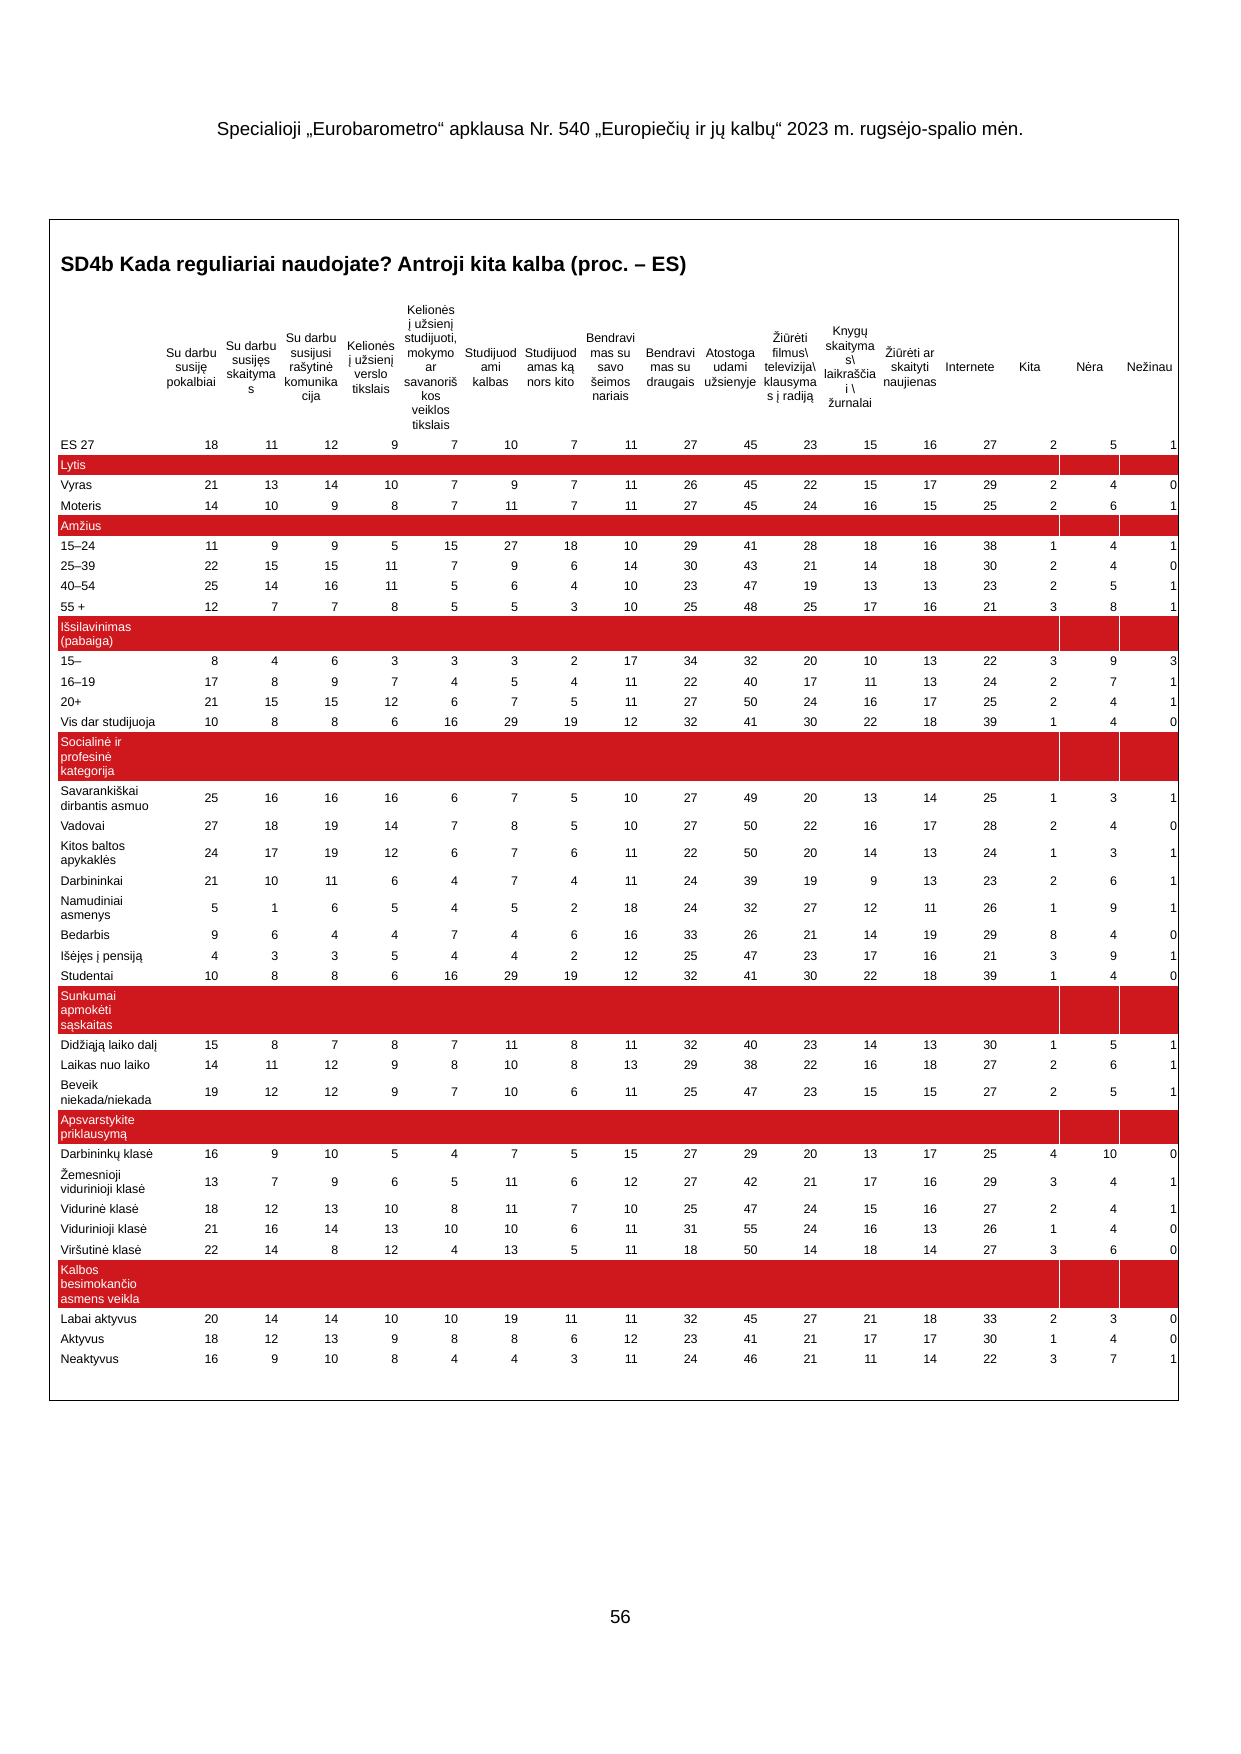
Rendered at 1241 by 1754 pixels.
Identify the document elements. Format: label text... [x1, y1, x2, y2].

table_cell 30 [760, 965, 820, 986]
table_cell 4 [401, 1144, 461, 1164]
table_cell 27 [640, 495, 700, 515]
table_cell 4 [1060, 1219, 1119, 1239]
table_cell 9 [1060, 890, 1119, 925]
table_cell 9 [461, 556, 521, 576]
table_cell 2 [1000, 671, 1059, 691]
table_cell 10 [341, 475, 401, 495]
table_cell 5 [461, 671, 521, 691]
table_cell 7 [1060, 1349, 1119, 1369]
table_cell Internete [940, 299, 1000, 434]
table_cell 27 [161, 815, 221, 836]
table_cell 11 [880, 890, 940, 925]
table_cell 13 [880, 836, 940, 870]
table_cell 7 [281, 1035, 341, 1055]
table_cell 14 [760, 1239, 820, 1259]
table_cell 1 [1120, 691, 1178, 712]
table_cell 13 [880, 1035, 940, 1055]
table_cell 1 [1000, 1219, 1059, 1239]
table_cell 6 [401, 691, 461, 712]
table_cell 15 [820, 1075, 880, 1109]
table_cell 33 [640, 925, 700, 945]
table_cell 19 [161, 1075, 221, 1109]
table_cell [820, 616, 880, 651]
table_cell 27 [760, 890, 820, 925]
table_cell 1 [1120, 596, 1178, 616]
table_cell 1 [1120, 1164, 1178, 1199]
table_cell [760, 1260, 820, 1308]
table_cell [521, 1260, 580, 1308]
table_cell 23 [760, 1035, 820, 1055]
table_cell 8 [341, 1349, 401, 1369]
table_cell [281, 279, 341, 299]
table_cell 16 [880, 435, 940, 455]
table_cell 8 [221, 671, 281, 691]
table_cell 11 [820, 1349, 880, 1369]
table_cell 27 [940, 435, 1000, 455]
table_cell 29 [940, 475, 1000, 495]
table_cell 43 [700, 556, 760, 576]
table_cell 4 [461, 1349, 521, 1369]
table_cell 8 [341, 596, 401, 616]
table_cell 0 [1120, 1329, 1178, 1349]
table_cell 15 [281, 691, 341, 712]
table_cell 8 [1060, 596, 1119, 616]
table_cell [521, 455, 580, 475]
table_cell 2 [1000, 556, 1059, 576]
table_cell 17 [760, 671, 820, 691]
table_cell Su darbu susijęs skaitymas [221, 299, 281, 434]
table_cell [580, 616, 640, 651]
table_cell Nežinau [1120, 299, 1178, 434]
table_cell 12 [341, 1239, 401, 1259]
table_cell 1 [1120, 435, 1178, 455]
table_cell [521, 986, 580, 1034]
table_cell [820, 986, 880, 1034]
table_cell 12 [281, 435, 341, 455]
table_cell Žemesnioji vidurinioji klasė [58, 1164, 161, 1199]
table_cell 11 [461, 495, 521, 515]
table_cell 0 [1120, 1219, 1178, 1239]
table_cell 14 [880, 1349, 940, 1369]
table_cell 0 [1120, 1239, 1178, 1259]
table_cell 13 [281, 1329, 341, 1349]
table_cell [221, 616, 281, 651]
table_cell [820, 1110, 880, 1144]
table_cell 10 [580, 781, 640, 815]
table_cell [820, 732, 880, 781]
table_cell 11 [580, 836, 640, 870]
table_cell 4 [1060, 536, 1119, 556]
table_cell Moteris [58, 495, 161, 515]
table_cell 10 [580, 1199, 640, 1219]
table_cell 16 [880, 1164, 940, 1199]
table_cell 16 [880, 1199, 940, 1219]
table_cell 3 [1060, 781, 1119, 815]
table_cell [1120, 515, 1178, 536]
table_cell Žiūrėti filmus\televizija\klausymas į radiją [760, 299, 820, 434]
table_cell Lytis [58, 455, 161, 475]
table_cell 7 [521, 475, 580, 495]
table_header [1120, 249, 1178, 279]
table_cell 14 [880, 1239, 940, 1259]
table_cell 4 [1060, 1164, 1119, 1199]
table_cell 24 [940, 671, 1000, 691]
table_cell 16 [401, 712, 461, 732]
table_cell 3 [341, 651, 401, 671]
table_cell Sunkumai apmokėti sąskaitas [58, 986, 161, 1034]
table_cell Bendravimas su draugais [640, 299, 700, 434]
table_cell 2 [1000, 435, 1059, 455]
table_cell 11 [461, 1164, 521, 1199]
table_cell 32 [640, 965, 700, 986]
table_cell [221, 732, 281, 781]
table_cell 2 [1000, 1199, 1059, 1219]
table_cell [1000, 455, 1059, 475]
table_cell 6 [341, 870, 401, 890]
table_cell 10 [580, 815, 640, 836]
table_cell [341, 455, 401, 475]
table_cell [640, 986, 700, 1034]
table_cell Beveik niekada/niekada [58, 1075, 161, 1109]
table_cell 50 [700, 1239, 760, 1259]
table_cell 10 [341, 1199, 401, 1219]
table_cell 15 [880, 1075, 940, 1109]
table_cell [580, 515, 640, 536]
table_cell 22 [760, 815, 820, 836]
table_cell [221, 455, 281, 475]
table_cell 25 [161, 781, 221, 815]
table_cell 25 [640, 1199, 700, 1219]
table_cell 4 [1060, 1199, 1119, 1219]
table_cell [401, 986, 461, 1034]
table_cell 1 [1000, 781, 1059, 815]
table_cell 7 [401, 495, 461, 515]
table_cell [580, 455, 640, 475]
table_cell [580, 1260, 640, 1308]
table_cell 15 [820, 1199, 880, 1219]
table_cell 4 [1060, 1329, 1119, 1349]
table_cell [640, 616, 700, 651]
table_cell 20 [760, 781, 820, 815]
table_cell 46 [700, 1349, 760, 1369]
table_cell [1120, 1110, 1178, 1144]
table_cell 17 [820, 1164, 880, 1199]
table_cell [820, 1260, 880, 1308]
table_cell 21 [760, 556, 820, 576]
table_cell 24 [161, 836, 221, 870]
table_cell [401, 279, 461, 299]
table_cell 3 [521, 596, 580, 616]
table_cell 18 [820, 1239, 880, 1259]
table_cell [1000, 279, 1059, 299]
table_cell 5 [341, 945, 401, 965]
table_cell 10 [221, 870, 281, 890]
table_cell 17 [580, 651, 640, 671]
table_cell 40–54 [58, 576, 161, 596]
table_cell 24 [760, 691, 820, 712]
table_cell 13 [880, 671, 940, 691]
table_cell 5 [521, 815, 580, 836]
table_cell 27 [940, 1055, 1000, 1075]
table_cell 18 [221, 815, 281, 836]
table_cell [820, 455, 880, 475]
table_cell 16 [281, 576, 341, 596]
table_cell Bedarbis [58, 925, 161, 945]
table_cell 11 [580, 1309, 640, 1329]
table_cell 17 [880, 815, 940, 836]
table_cell 7 [521, 1199, 580, 1219]
table_cell [760, 515, 820, 536]
table_cell 1 [1120, 1075, 1178, 1109]
table_cell Studentai [58, 965, 161, 986]
table_cell 6 [281, 651, 341, 671]
table_cell 19 [281, 815, 341, 836]
table_cell 6 [521, 1329, 580, 1349]
table_cell Studijuodami kalbas [461, 299, 521, 434]
table_cell 17 [880, 691, 940, 712]
table_cell 25 [940, 1144, 1000, 1164]
table_cell 24 [760, 495, 820, 515]
table_cell 5 [1060, 1075, 1119, 1109]
table_cell 14 [281, 1309, 341, 1329]
table_cell 9 [281, 495, 341, 515]
table_cell 1 [1120, 576, 1178, 596]
table_cell 18 [880, 712, 940, 732]
table_cell 27 [640, 691, 700, 712]
table_cell 12 [580, 965, 640, 986]
table_cell [760, 279, 820, 299]
table_cell [580, 279, 640, 299]
table_cell 3 [461, 651, 521, 671]
table_cell 15 [820, 475, 880, 495]
table_cell 23 [940, 870, 1000, 890]
table_cell 5 [521, 1144, 580, 1164]
table_cell 6 [521, 1075, 580, 1109]
table_cell 27 [940, 1075, 1000, 1109]
table_cell 23 [760, 1075, 820, 1109]
table_cell 14 [221, 576, 281, 596]
table_cell 22 [760, 1055, 820, 1075]
table_header SD4b Kada reguliariai naudojate? Antroji kita kalba (proc. – ES) [58, 249, 700, 279]
table_cell 10 [820, 651, 880, 671]
table_cell Didžiąją laiko dalį [58, 1035, 161, 1055]
table_cell 18 [880, 965, 940, 986]
table_cell [1060, 455, 1119, 475]
table_cell 21 [760, 1329, 820, 1349]
table_cell Kitos baltos apykaklės [58, 836, 161, 870]
table_cell 4 [401, 870, 461, 890]
table_cell 9 [221, 536, 281, 556]
table_cell 6 [401, 836, 461, 870]
table_cell 16 [161, 1144, 221, 1164]
table_cell Vidurinioji klasė [58, 1219, 161, 1239]
table_cell 24 [640, 890, 700, 925]
table_cell 19 [521, 965, 580, 986]
table_cell 16 [820, 815, 880, 836]
table_cell 22 [940, 1349, 1000, 1369]
table_cell 22 [640, 671, 700, 691]
table_cell 7 [461, 781, 521, 815]
table_cell 11 [580, 870, 640, 890]
table_cell 10 [1060, 1144, 1119, 1164]
table_cell 12 [161, 596, 221, 616]
table_cell 4 [1060, 925, 1119, 945]
table_cell 27 [760, 1309, 820, 1329]
table_cell [521, 616, 580, 651]
table_cell [401, 515, 461, 536]
table_cell 5 [521, 1239, 580, 1259]
table_cell 5 [401, 596, 461, 616]
table_cell 17 [880, 475, 940, 495]
table_cell 5 [521, 781, 580, 815]
table_cell [521, 1110, 580, 1144]
table_cell 29 [640, 1055, 700, 1075]
table_cell 1 [1120, 1055, 1178, 1075]
table_cell 13 [221, 475, 281, 495]
table_cell 55 + [58, 596, 161, 616]
table_cell 1 [1000, 965, 1059, 986]
table_cell 11 [580, 475, 640, 495]
table_cell Viršutinė klasė [58, 1239, 161, 1259]
table_cell 7 [461, 1144, 521, 1164]
table_cell 20 [760, 651, 820, 671]
table_cell Studijuodamas ką nors kito [521, 299, 580, 434]
table_cell [640, 515, 700, 536]
table_cell 21 [820, 1309, 880, 1329]
table_cell 2 [1000, 870, 1059, 890]
table_cell 17 [221, 836, 281, 870]
table_cell 2 [521, 651, 580, 671]
table_cell 6 [521, 836, 580, 870]
table_cell 6 [341, 1164, 401, 1199]
table_cell 1 [1120, 870, 1178, 890]
table_cell [700, 1110, 760, 1144]
table_cell Kelionės į užsienį studijuoti, mokymo ar savanoriškos veiklos tikslais [401, 299, 461, 434]
table_cell [880, 986, 940, 1034]
table_cell 12 [221, 1199, 281, 1219]
table_cell 21 [161, 691, 221, 712]
table_cell 1 [1000, 1035, 1059, 1055]
table_cell 19 [760, 576, 820, 596]
table_cell 1 [1120, 1349, 1178, 1369]
table_cell 11 [820, 671, 880, 691]
table_cell 1 [1120, 536, 1178, 556]
table_cell 7 [1060, 671, 1119, 691]
table_cell [281, 455, 341, 475]
table_cell 15 [580, 1144, 640, 1164]
table_cell 18 [161, 1329, 221, 1349]
table_cell 3 [281, 945, 341, 965]
table_cell 47 [700, 576, 760, 596]
table_cell 9 [820, 870, 880, 890]
table_cell 18 [820, 536, 880, 556]
table_cell [1060, 732, 1119, 781]
table_cell 8 [221, 712, 281, 732]
table_cell 45 [700, 435, 760, 455]
table_cell 15 [281, 556, 341, 576]
table_cell 17 [820, 945, 880, 965]
table_cell 8 [461, 815, 521, 836]
table_cell 9 [341, 1055, 401, 1075]
table_cell 8 [461, 1329, 521, 1349]
table_cell 7 [461, 691, 521, 712]
table_cell 5 [161, 890, 221, 925]
table_cell 4 [1060, 556, 1119, 576]
table_cell Vyras [58, 475, 161, 495]
table_cell 18 [161, 435, 221, 455]
table_cell 27 [640, 781, 700, 815]
table_cell 9 [221, 1144, 281, 1164]
table_cell 13 [880, 870, 940, 890]
table_cell 2 [1000, 1055, 1059, 1075]
table_cell Savarankiškai dirbantis asmuo [58, 781, 161, 815]
table_cell 22 [640, 836, 700, 870]
table_cell [640, 732, 700, 781]
table_cell 23 [640, 1329, 700, 1349]
table_cell 4 [1060, 965, 1119, 986]
table_cell [461, 1110, 521, 1144]
table_cell [880, 279, 940, 299]
table_cell 14 [820, 556, 880, 576]
table_cell [820, 279, 880, 299]
table_cell [1000, 616, 1059, 651]
table_cell Darbininkai [58, 870, 161, 890]
table_cell [1000, 732, 1059, 781]
table_cell 23 [940, 576, 1000, 596]
table_cell 9 [341, 435, 401, 455]
table_cell 25 [940, 495, 1000, 515]
table_cell 25–39 [58, 556, 161, 576]
table_cell [401, 455, 461, 475]
table_cell [161, 515, 221, 536]
table_cell [940, 279, 1000, 299]
table_cell 10 [461, 435, 521, 455]
table_cell 12 [221, 1329, 281, 1349]
table_cell 24 [940, 836, 1000, 870]
table_cell Nėra [1060, 299, 1119, 434]
table_cell [700, 732, 760, 781]
table_cell 8 [401, 1199, 461, 1219]
table_cell [640, 1260, 700, 1308]
table_cell 39 [700, 870, 760, 890]
table_cell 8 [341, 1035, 401, 1055]
table_cell Laikas nuo laiko [58, 1055, 161, 1075]
table_cell 5 [1060, 435, 1119, 455]
table_cell 16–19 [58, 671, 161, 691]
table_cell [161, 1260, 221, 1308]
table_cell 8 [281, 712, 341, 732]
table_cell 6 [221, 925, 281, 945]
table_cell 9 [221, 1349, 281, 1369]
table_cell [341, 1260, 401, 1308]
table_cell 2 [1000, 576, 1059, 596]
table_cell 19 [521, 712, 580, 732]
table_cell 32 [640, 1035, 700, 1055]
table_cell 2 [1000, 1309, 1059, 1329]
table_cell 7 [521, 435, 580, 455]
table_cell 14 [880, 781, 940, 815]
table_cell 17 [820, 1329, 880, 1349]
table_cell 5 [461, 890, 521, 925]
table_cell 8 [281, 1239, 341, 1259]
table_cell 55 [700, 1219, 760, 1239]
table_cell 24 [640, 1349, 700, 1369]
table_cell 39 [940, 965, 1000, 986]
table_cell 10 [580, 596, 640, 616]
table_cell 5 [461, 596, 521, 616]
table_cell 22 [161, 556, 221, 576]
table_cell 7 [461, 870, 521, 890]
table_cell 22 [940, 651, 1000, 671]
table_cell [341, 279, 401, 299]
table_cell 40 [700, 671, 760, 691]
table_cell 7 [401, 1075, 461, 1109]
table_cell [401, 616, 461, 651]
table_cell [1000, 986, 1059, 1034]
table_cell Aktyvus [58, 1329, 161, 1349]
table_cell 4 [401, 1239, 461, 1259]
table_cell 10 [221, 495, 281, 515]
table_cell 7 [401, 556, 461, 576]
table_cell 12 [341, 691, 401, 712]
table_cell 6 [1060, 1055, 1119, 1075]
table_cell 11 [341, 576, 401, 596]
table_cell Atostogaudami užsienyje [700, 299, 760, 434]
table_cell [221, 279, 281, 299]
table_cell 4 [461, 945, 521, 965]
table_cell 18 [880, 1309, 940, 1329]
table_cell 4 [221, 651, 281, 671]
table_cell 6 [521, 925, 580, 945]
table_cell 49 [700, 781, 760, 815]
table_cell 14 [161, 1055, 221, 1075]
table_cell 32 [640, 1309, 700, 1329]
table_cell 25 [640, 1075, 700, 1109]
table_cell 13 [820, 781, 880, 815]
table_cell [221, 986, 281, 1034]
table_cell 31 [640, 1219, 700, 1239]
table_cell 11 [521, 1309, 580, 1329]
table_cell 21 [161, 475, 221, 495]
table_cell [940, 732, 1000, 781]
table_cell [401, 732, 461, 781]
table_cell 4 [1000, 1144, 1059, 1164]
table_cell 16 [820, 1219, 880, 1239]
table_cell 4 [1060, 475, 1119, 495]
table_cell 3 [401, 651, 461, 671]
table_cell 15 [221, 556, 281, 576]
table_cell 16 [221, 1219, 281, 1239]
table_cell 11 [580, 1239, 640, 1259]
table_cell 33 [940, 1309, 1000, 1329]
table_cell 8 [1000, 925, 1059, 945]
table_cell 25 [760, 596, 820, 616]
table_cell 39 [940, 712, 1000, 732]
table_cell [461, 279, 521, 299]
table_cell Vis dar studijuoja [58, 712, 161, 732]
table_cell 17 [880, 1329, 940, 1349]
table_cell [700, 279, 760, 299]
table_cell 42 [700, 1164, 760, 1199]
table_cell 26 [940, 890, 1000, 925]
table_cell 41 [700, 1329, 760, 1349]
table_cell 38 [940, 536, 1000, 556]
table_cell [1120, 616, 1178, 651]
table_cell [161, 616, 221, 651]
table_cell 23 [760, 945, 820, 965]
table_cell 11 [580, 691, 640, 712]
table_cell 7 [401, 925, 461, 945]
table_cell 11 [461, 1035, 521, 1055]
table_cell [1060, 515, 1119, 536]
table_cell 40 [700, 1035, 760, 1055]
table_cell 45 [700, 1309, 760, 1329]
table_cell 14 [221, 1239, 281, 1259]
table_cell 1 [1000, 890, 1059, 925]
table_cell 13 [880, 1219, 940, 1239]
table_cell 10 [281, 1349, 341, 1369]
table_header [940, 249, 1000, 279]
table_cell 10 [461, 1055, 521, 1075]
table_cell [1120, 732, 1178, 781]
table_cell 10 [161, 965, 221, 986]
table_cell [880, 732, 940, 781]
table_cell 16 [820, 1055, 880, 1075]
table_cell 1 [221, 890, 281, 925]
table_cell 5 [401, 576, 461, 596]
table_cell 23 [640, 576, 700, 596]
table_cell 2 [1000, 495, 1059, 515]
table_cell 6 [281, 890, 341, 925]
table_cell 30 [640, 556, 700, 576]
table_cell 1 [1000, 712, 1059, 732]
table_cell [1120, 455, 1178, 475]
table_cell 45 [700, 495, 760, 515]
table_cell [161, 732, 221, 781]
table_cell 29 [700, 1144, 760, 1164]
table_cell 15 [221, 691, 281, 712]
table_cell 4 [521, 671, 580, 691]
table_cell 16 [880, 596, 940, 616]
table_cell 4 [401, 671, 461, 691]
table_cell [281, 1260, 341, 1308]
table_cell 10 [580, 576, 640, 596]
table_cell 26 [640, 475, 700, 495]
table_cell 3 [221, 945, 281, 965]
table_cell 12 [580, 712, 640, 732]
table_cell 19 [880, 925, 940, 945]
table_cell 8 [281, 965, 341, 986]
table_cell [940, 1260, 1000, 1308]
table_cell 1 [1120, 836, 1178, 870]
table_cell 3 [1000, 1349, 1059, 1369]
table_cell 4 [401, 890, 461, 925]
table_cell 3 [1060, 1309, 1119, 1329]
table_cell [341, 1110, 401, 1144]
table_cell [760, 986, 820, 1034]
table_cell 15– [58, 651, 161, 671]
table_cell 16 [281, 781, 341, 815]
table_cell 14 [161, 495, 221, 515]
table_cell 47 [700, 945, 760, 965]
table_cell 21 [940, 596, 1000, 616]
table_cell 6 [521, 1164, 580, 1199]
table_cell Su darbu susiję pokalbiai [161, 299, 221, 434]
table_cell 11 [281, 870, 341, 890]
table_cell 1 [1120, 890, 1178, 925]
table_cell Bendravimas su savo šeimos nariais [580, 299, 640, 434]
table_cell 11 [161, 536, 221, 556]
table_cell 14 [580, 556, 640, 576]
table_cell 41 [700, 965, 760, 986]
table_cell 27 [640, 435, 700, 455]
table_cell 3 [521, 1349, 580, 1369]
table_cell 15 [161, 1035, 221, 1055]
table_cell 50 [700, 691, 760, 712]
table_cell 20 [760, 836, 820, 870]
table_cell [161, 986, 221, 1034]
table_cell [880, 1110, 940, 1144]
table_cell [221, 1110, 281, 1144]
table_cell [700, 616, 760, 651]
table_header [700, 249, 760, 279]
table_cell 27 [640, 1164, 700, 1199]
table_cell [940, 986, 1000, 1034]
table_cell 13 [580, 1055, 640, 1075]
table_cell 8 [521, 1055, 580, 1075]
table_cell 3 [1000, 651, 1059, 671]
table_cell 21 [760, 1164, 820, 1199]
table_cell [760, 616, 820, 651]
table_cell 23 [760, 435, 820, 455]
table_cell 47 [700, 1199, 760, 1219]
table_cell 14 [221, 1309, 281, 1329]
table_cell 7 [401, 815, 461, 836]
table_cell 4 [281, 925, 341, 945]
table_cell [1060, 1260, 1119, 1308]
table_cell 41 [700, 712, 760, 732]
table_cell [1060, 986, 1119, 1034]
table_cell 30 [940, 556, 1000, 576]
table_cell 0 [1120, 556, 1178, 576]
table_cell 7 [221, 596, 281, 616]
table_cell [1060, 616, 1119, 651]
table_cell 6 [341, 965, 401, 986]
table_cell [580, 1110, 640, 1144]
table_cell 50 [700, 815, 760, 836]
table_cell 10 [580, 536, 640, 556]
table_cell 7 [221, 1164, 281, 1199]
table_cell 25 [640, 945, 700, 965]
table_cell 3 [1000, 1164, 1059, 1199]
table_cell [461, 455, 521, 475]
table_cell 16 [580, 925, 640, 945]
table_cell 12 [281, 1075, 341, 1109]
table_cell 6 [1060, 870, 1119, 890]
table_cell [640, 279, 700, 299]
table_cell [341, 515, 401, 536]
table_cell 21 [940, 945, 1000, 965]
table_cell 11 [580, 1219, 640, 1239]
table_cell Socialinė ir profesinė kategorija [58, 732, 161, 781]
table_cell 10 [461, 1219, 521, 1239]
table_cell 12 [580, 1164, 640, 1199]
table_cell 0 [1120, 965, 1178, 986]
table_cell 13 [341, 1219, 401, 1239]
table_cell [940, 515, 1000, 536]
table_cell 1 [1120, 781, 1178, 815]
table_cell 5 [1060, 576, 1119, 596]
table_cell 7 [401, 435, 461, 455]
table_cell 32 [700, 890, 760, 925]
table_cell 22 [820, 965, 880, 986]
table_cell [281, 616, 341, 651]
table_cell 4 [1060, 815, 1119, 836]
table_cell 9 [1060, 945, 1119, 965]
table_cell 3 [1120, 651, 1178, 671]
table_cell 11 [580, 1075, 640, 1109]
table_cell 1 [1120, 1199, 1178, 1219]
table_cell 9 [341, 1075, 401, 1109]
table_cell [760, 455, 820, 475]
table_cell 11 [580, 495, 640, 515]
table_cell 11 [221, 435, 281, 455]
table_cell [580, 986, 640, 1034]
table_cell 29 [461, 965, 521, 986]
table_cell [341, 616, 401, 651]
table_cell 18 [580, 890, 640, 925]
table_cell 12 [281, 1055, 341, 1075]
table_cell 19 [281, 836, 341, 870]
table_cell 25 [940, 781, 1000, 815]
table_cell 50 [700, 836, 760, 870]
table_cell [1120, 986, 1178, 1034]
table_cell 20+ [58, 691, 161, 712]
table_cell 25 [161, 576, 221, 596]
table_cell [281, 1110, 341, 1144]
table_cell 1 [1120, 1035, 1178, 1055]
table_cell 30 [940, 1329, 1000, 1349]
table_cell 26 [700, 925, 760, 945]
table_header [880, 249, 940, 279]
table_header [760, 249, 820, 279]
table_cell 12 [341, 836, 401, 870]
table_cell [940, 1110, 1000, 1144]
table_cell 4 [461, 925, 521, 945]
table_cell 17 [820, 596, 880, 616]
table_cell 13 [820, 576, 880, 596]
table_cell [221, 1260, 281, 1308]
table_cell 9 [161, 925, 221, 945]
table_cell [521, 279, 580, 299]
table_cell 19 [760, 870, 820, 890]
table_header [1000, 249, 1059, 279]
table_cell Su darbu susijusi rašytinė komunikacija [281, 299, 341, 434]
table_cell 1 [1120, 495, 1178, 515]
table_cell Išsilavinimas (pabaiga) [58, 616, 161, 651]
table_cell 5 [341, 536, 401, 556]
table_header [820, 249, 880, 279]
table_cell 4 [161, 945, 221, 965]
table_cell [1000, 1110, 1059, 1144]
table_cell 30 [940, 1035, 1000, 1055]
table_cell 18 [880, 1055, 940, 1075]
table_cell 2 [1000, 1075, 1059, 1109]
table_cell 3 [1000, 596, 1059, 616]
table_cell 4 [401, 1349, 461, 1369]
table_cell 2 [1000, 691, 1059, 712]
table_cell 24 [760, 1199, 820, 1219]
table_cell Labai aktyvus [58, 1309, 161, 1329]
table_cell 27 [640, 815, 700, 836]
table_header [1060, 249, 1119, 279]
table_cell 16 [820, 495, 880, 515]
table_cell Vidurinė klasė [58, 1199, 161, 1219]
table_cell 10 [161, 712, 221, 732]
table_cell [461, 732, 521, 781]
table_cell [58, 299, 161, 434]
table_cell [461, 616, 521, 651]
table_cell Amžius [58, 515, 161, 536]
table_cell 5 [341, 1144, 401, 1164]
table_cell 9 [461, 475, 521, 495]
table_cell 27 [940, 1239, 1000, 1259]
table_cell [1000, 515, 1059, 536]
table_cell 11 [221, 1055, 281, 1075]
table_cell [281, 732, 341, 781]
table_cell 14 [341, 815, 401, 836]
table_cell 9 [281, 536, 341, 556]
table_cell 16 [221, 781, 281, 815]
table_cell [1120, 1260, 1178, 1308]
table_cell [161, 279, 221, 299]
table_cell 15 [820, 435, 880, 455]
table_cell 16 [161, 1349, 221, 1369]
table_cell 2 [521, 890, 580, 925]
table_cell 10 [401, 1309, 461, 1329]
table_cell 11 [580, 1035, 640, 1055]
table_cell [1060, 279, 1119, 299]
table_cell 11 [580, 1349, 640, 1369]
table_cell [161, 455, 221, 475]
table_cell 12 [221, 1075, 281, 1109]
table_cell 13 [880, 651, 940, 671]
table_cell [700, 515, 760, 536]
table_cell 16 [401, 965, 461, 986]
table_cell 8 [521, 1035, 580, 1055]
table_cell 4 [1060, 691, 1119, 712]
table_cell 21 [161, 870, 221, 890]
table_cell [401, 1260, 461, 1308]
table_cell 5 [1060, 1035, 1119, 1055]
table_cell 41 [700, 536, 760, 556]
table_cell 38 [700, 1055, 760, 1075]
table_cell 7 [521, 495, 580, 515]
table_cell 11 [580, 435, 640, 455]
table_cell Kelionės į užsienį verslo tikslais [341, 299, 401, 434]
table_cell [880, 1260, 940, 1308]
table_cell 13 [281, 1199, 341, 1219]
table_cell [1120, 279, 1178, 299]
table_cell 27 [461, 536, 521, 556]
table_cell 16 [880, 536, 940, 556]
table_cell 14 [820, 925, 880, 945]
table_cell 34 [640, 651, 700, 671]
table_cell Išėjęs į pensiją [58, 945, 161, 965]
table_cell 10 [461, 1075, 521, 1109]
table_cell [760, 1110, 820, 1144]
table_cell [521, 515, 580, 536]
table_cell [580, 732, 640, 781]
table_cell [1060, 1110, 1119, 1144]
table_cell 6 [521, 556, 580, 576]
table_cell 6 [521, 1219, 580, 1239]
table_cell 15 [880, 495, 940, 515]
table_cell 32 [700, 651, 760, 671]
table_cell 1 [1000, 836, 1059, 870]
table_cell 8 [161, 651, 221, 671]
table_cell 4 [341, 925, 401, 945]
table_cell 16 [880, 945, 940, 965]
table_cell 0 [1120, 925, 1178, 945]
table_cell 24 [640, 870, 700, 890]
table_cell [700, 1260, 760, 1308]
table_cell 30 [760, 712, 820, 732]
table_cell 4 [401, 945, 461, 965]
table_cell [281, 986, 341, 1034]
table_cell 10 [281, 1144, 341, 1164]
table_cell 1 [1120, 671, 1178, 691]
table_cell 3 [1000, 1239, 1059, 1259]
table_cell [880, 515, 940, 536]
table_cell 0 [1120, 1144, 1178, 1164]
table_cell 9 [281, 671, 341, 691]
table_cell [700, 455, 760, 475]
table_cell 6 [461, 576, 521, 596]
table_cell 7 [401, 475, 461, 495]
table_cell 5 [521, 691, 580, 712]
table_cell 29 [940, 1164, 1000, 1199]
table_cell 4 [521, 870, 580, 890]
table_cell 27 [640, 1144, 700, 1164]
table_cell 1 [1120, 945, 1178, 965]
table_cell 11 [580, 671, 640, 691]
table_cell Kita [1000, 299, 1059, 434]
table_cell 7 [281, 596, 341, 616]
table_cell 21 [161, 1219, 221, 1239]
table_cell 13 [820, 1144, 880, 1164]
table_cell 6 [341, 712, 401, 732]
table_cell 2 [521, 945, 580, 965]
table_cell 12 [580, 1329, 640, 1349]
table_cell 9 [341, 1329, 401, 1349]
table_cell 21 [760, 1349, 820, 1369]
table_cell 14 [281, 1219, 341, 1239]
table_cell 0 [1120, 475, 1178, 495]
table_cell 2 [1000, 475, 1059, 495]
table_cell 9 [1060, 651, 1119, 671]
table_cell [341, 986, 401, 1034]
table_cell 11 [461, 1199, 521, 1219]
table_cell 25 [640, 596, 700, 616]
table_cell [820, 515, 880, 536]
table_cell [640, 455, 700, 475]
table_cell Apsvarstykite priklausymą [58, 1110, 161, 1144]
table_cell 1 [1000, 536, 1059, 556]
table_cell 8 [221, 965, 281, 986]
table_cell 4 [1060, 712, 1119, 732]
table_cell 20 [760, 1144, 820, 1164]
table_cell 24 [760, 1219, 820, 1239]
table_cell 6 [1060, 495, 1119, 515]
table_cell 48 [700, 596, 760, 616]
table_cell 14 [820, 1035, 880, 1055]
table_cell [940, 616, 1000, 651]
table_cell 8 [401, 1329, 461, 1349]
table_cell [221, 515, 281, 536]
table_cell [461, 986, 521, 1034]
table_cell 12 [820, 890, 880, 925]
table_cell [401, 1110, 461, 1144]
table_cell 21 [760, 925, 820, 945]
table_cell [58, 279, 161, 299]
table_cell 8 [221, 1035, 281, 1055]
table_cell 5 [341, 890, 401, 925]
table_cell 22 [161, 1239, 221, 1259]
table_cell [880, 455, 940, 475]
table_cell [640, 1110, 700, 1144]
table_cell 25 [940, 691, 1000, 712]
table_cell [760, 732, 820, 781]
table_cell [880, 616, 940, 651]
table_cell 8 [341, 495, 401, 515]
table_cell [341, 732, 401, 781]
table_cell 0 [1120, 1309, 1178, 1329]
table_cell Namudiniai asmenys [58, 890, 161, 925]
table_cell [521, 732, 580, 781]
table_cell 15–24 [58, 536, 161, 556]
table_cell Darbininkų klasė [58, 1144, 161, 1164]
table_cell ES 27 [58, 435, 161, 455]
table_cell 10 [341, 1309, 401, 1329]
table_cell Knygų skaitymas\laikraščiai \ žurnalai [820, 299, 880, 434]
table_cell 18 [521, 536, 580, 556]
table_cell 28 [940, 815, 1000, 836]
table_cell 17 [161, 671, 221, 691]
table_cell 13 [461, 1239, 521, 1259]
table_cell 27 [940, 1199, 1000, 1219]
table_cell 16 [341, 781, 401, 815]
table_cell Kalbos besimokančio asmens veikla [58, 1260, 161, 1308]
table_cell 0 [1120, 712, 1178, 732]
table_cell [281, 515, 341, 536]
table_cell 16 [820, 691, 880, 712]
table_cell 17 [880, 1144, 940, 1164]
table_cell 45 [700, 475, 760, 495]
table_cell [700, 986, 760, 1034]
table_cell 10 [401, 1219, 461, 1239]
table_cell 28 [760, 536, 820, 556]
table_cell 15 [401, 536, 461, 556]
table_cell Neaktyvus [58, 1349, 161, 1369]
table_cell [1000, 1260, 1059, 1308]
table_cell 3 [1000, 945, 1059, 965]
table_cell 12 [580, 945, 640, 965]
table_cell Vadovai [58, 815, 161, 836]
table_cell 7 [461, 836, 521, 870]
table_cell 2 [1000, 815, 1059, 836]
table_cell 29 [640, 536, 700, 556]
table_cell 11 [341, 556, 401, 576]
table_cell 6 [1060, 1239, 1119, 1259]
table_cell 47 [700, 1075, 760, 1109]
table_cell [461, 515, 521, 536]
table_cell 22 [760, 475, 820, 495]
table_cell 29 [940, 925, 1000, 945]
table_cell 18 [640, 1239, 700, 1259]
table_cell 7 [401, 1035, 461, 1055]
table_cell 4 [521, 576, 580, 596]
table_cell [940, 455, 1000, 475]
table_cell 32 [640, 712, 700, 732]
table_cell 13 [880, 576, 940, 596]
table_cell Žiūrėti ar skaityti naujienas [880, 299, 940, 434]
table_cell 18 [161, 1199, 221, 1219]
table_cell 18 [880, 556, 940, 576]
table_cell 1 [1000, 1329, 1059, 1349]
table_cell 13 [161, 1164, 221, 1199]
table_cell 26 [940, 1219, 1000, 1239]
table_cell 6 [401, 781, 461, 815]
table_cell 14 [820, 836, 880, 870]
table_cell 8 [401, 1055, 461, 1075]
table_cell 29 [461, 712, 521, 732]
table_cell 9 [281, 1164, 341, 1199]
table_cell [461, 1260, 521, 1308]
table_cell 14 [281, 475, 341, 495]
table_cell 7 [341, 671, 401, 691]
table_cell 19 [461, 1309, 521, 1329]
table_cell 22 [820, 712, 880, 732]
table_cell 3 [1060, 836, 1119, 870]
table_cell 20 [161, 1309, 221, 1329]
table_cell [161, 1110, 221, 1144]
table_cell 5 [401, 1164, 461, 1199]
table_cell 0 [1120, 815, 1178, 836]
